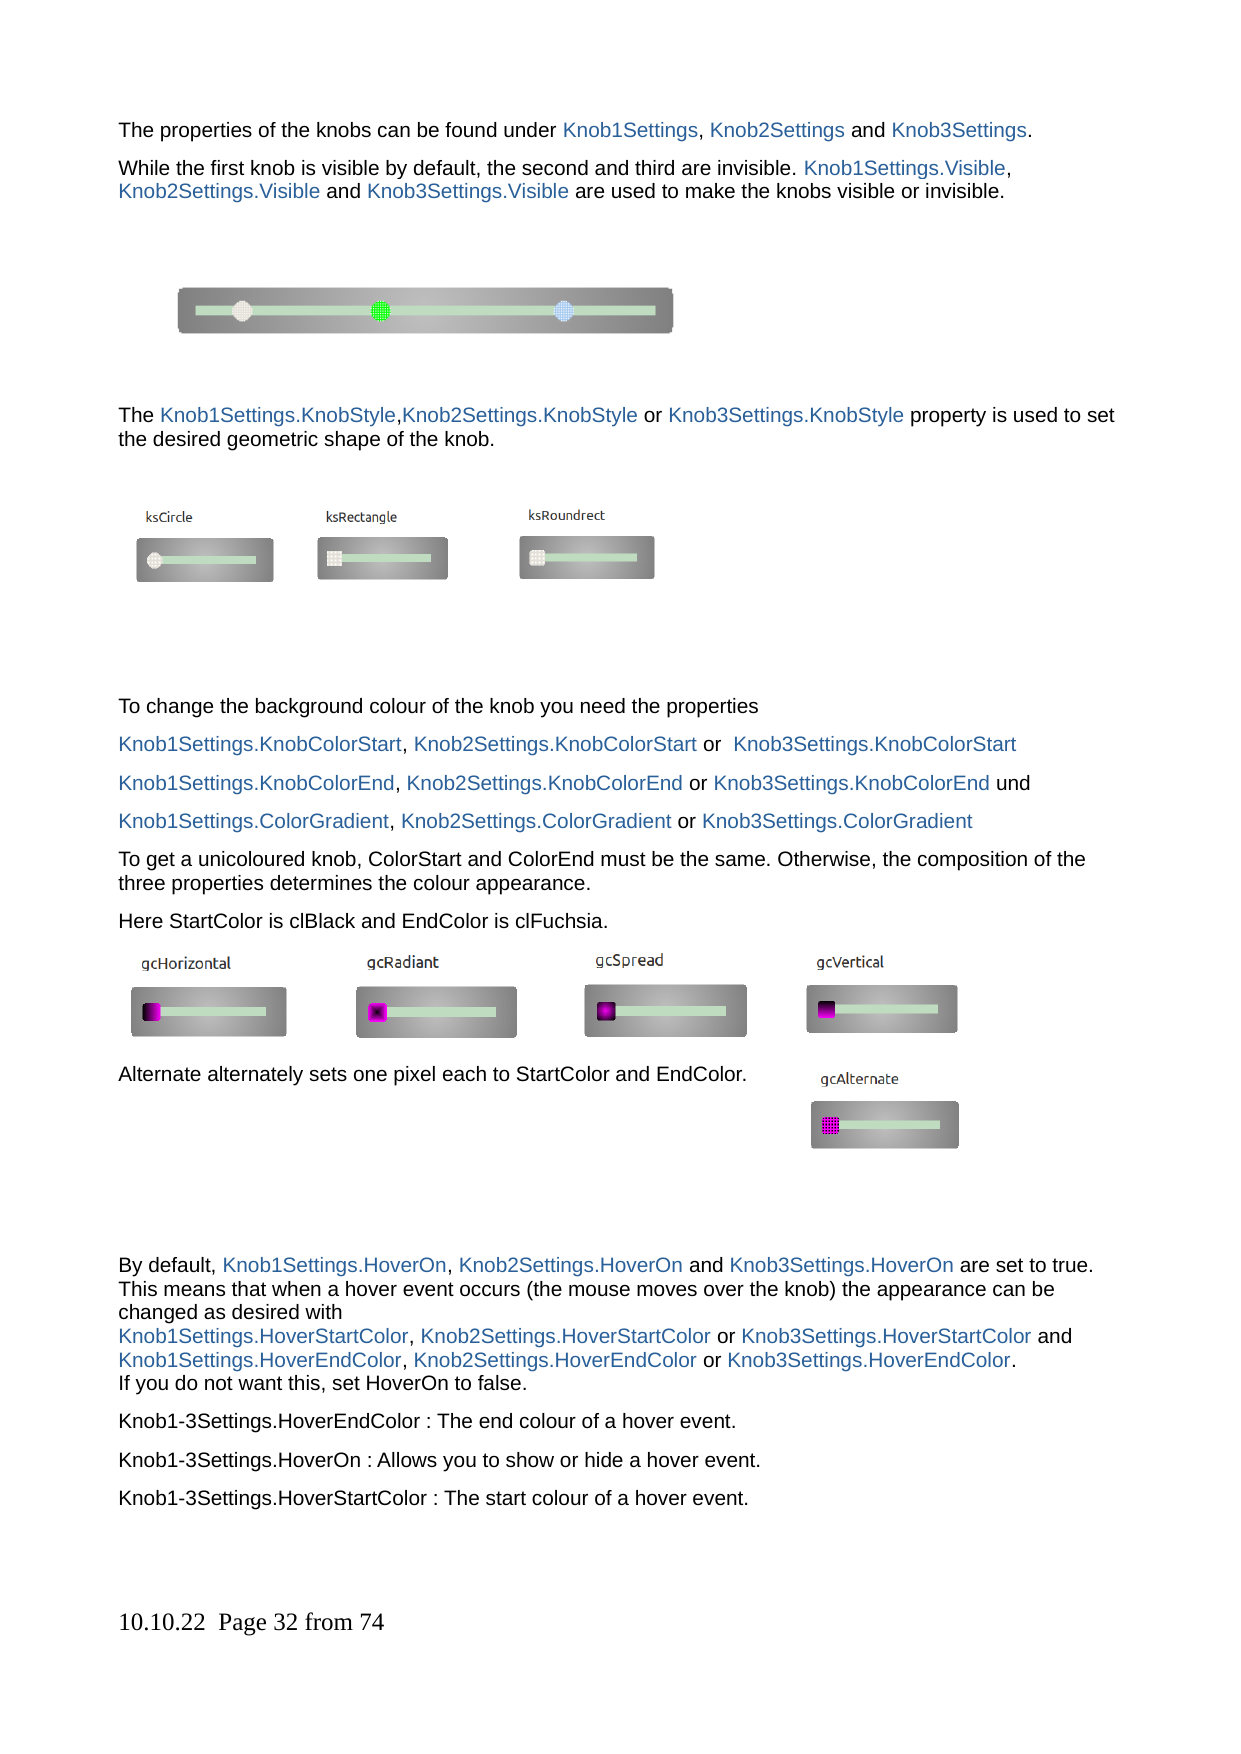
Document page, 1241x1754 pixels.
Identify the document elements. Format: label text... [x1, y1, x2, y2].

text Knob1-3Settings.HoverEndColor : The end colour of a hover event. [118, 1410, 1122, 1434]
picture [800, 1069, 974, 1160]
text By default, Knob1Settings.HoverOn, Knob2Settings.HoverOn and Knob3Settings.HoverOn are set to true. This means that when a hover event occurs (the mouse moves over the knob) the appearance can be changed as desired with Knob1Settings.HoverStartColor, Knob2Settings.HoverStartColor or Knob3Settings.HoverStartColor and Knob1Settings.HoverEndColor, Knob2Settings.HoverEndColor or Knob3Settings.HoverEndColor. If you do not want this, set HoverOn to false. [118, 1253, 1122, 1395]
picture [339, 949, 539, 1048]
text Alternate alternately sets one pixel each to StartColor and EndColor. [118, 1062, 1122, 1086]
text The Knob1Settings.KnobStyle,Knob2Settings.KnobStyle or Knob3Settings.KnobStyle property is used to set the desired geometric shape of the knob. [118, 403, 1122, 451]
picture [797, 949, 967, 1044]
text The properties of the knobs can be found under Knob1Settings, Knob2Settings and Knob3Settings. [118, 118, 1122, 142]
text To change the background colour of the knob you need the properties [118, 695, 1122, 718]
text Knob1Settings.ColorGradient, Knob2Settings.ColorGradient or Knob3Settings.ColorGradient [118, 809, 1122, 833]
text To get a unicoloured knob, ColorStart and ColorEnd must be the same. Otherwise, the composition of the three properties determines the colour appearance. [118, 848, 1122, 895]
text Knob1-3Settings.HoverStartColor : The start colour of a hover event. [118, 1486, 1122, 1510]
text Here StartColor is clBlack and EndColor is clFuchsia. [118, 909, 1122, 933]
picture [128, 504, 280, 595]
picture [507, 503, 671, 589]
picture [118, 950, 297, 1050]
text Knob1Settings.KnobColorStart, Knob2Settings.KnobColorStart or Knob3Settings.KnobColorStart [118, 733, 1122, 757]
text While the first knob is visible by default, the second and third are invisible. Knob1Settings.Visible, Knob2Settings.Visible and Knob3Settings.Visible are used to make the knobs visible or invisible. [118, 156, 1122, 204]
text Knob1-3Settings.HoverOn : Allows you to show or hide a hover event. [118, 1448, 1122, 1472]
picture [159, 267, 697, 354]
text Knob1Settings.KnobColorEnd, Knob2Settings.KnobColorEnd or Knob3Settings.KnobColorEnd und [118, 771, 1122, 795]
picture [572, 950, 758, 1048]
picture [308, 506, 460, 589]
